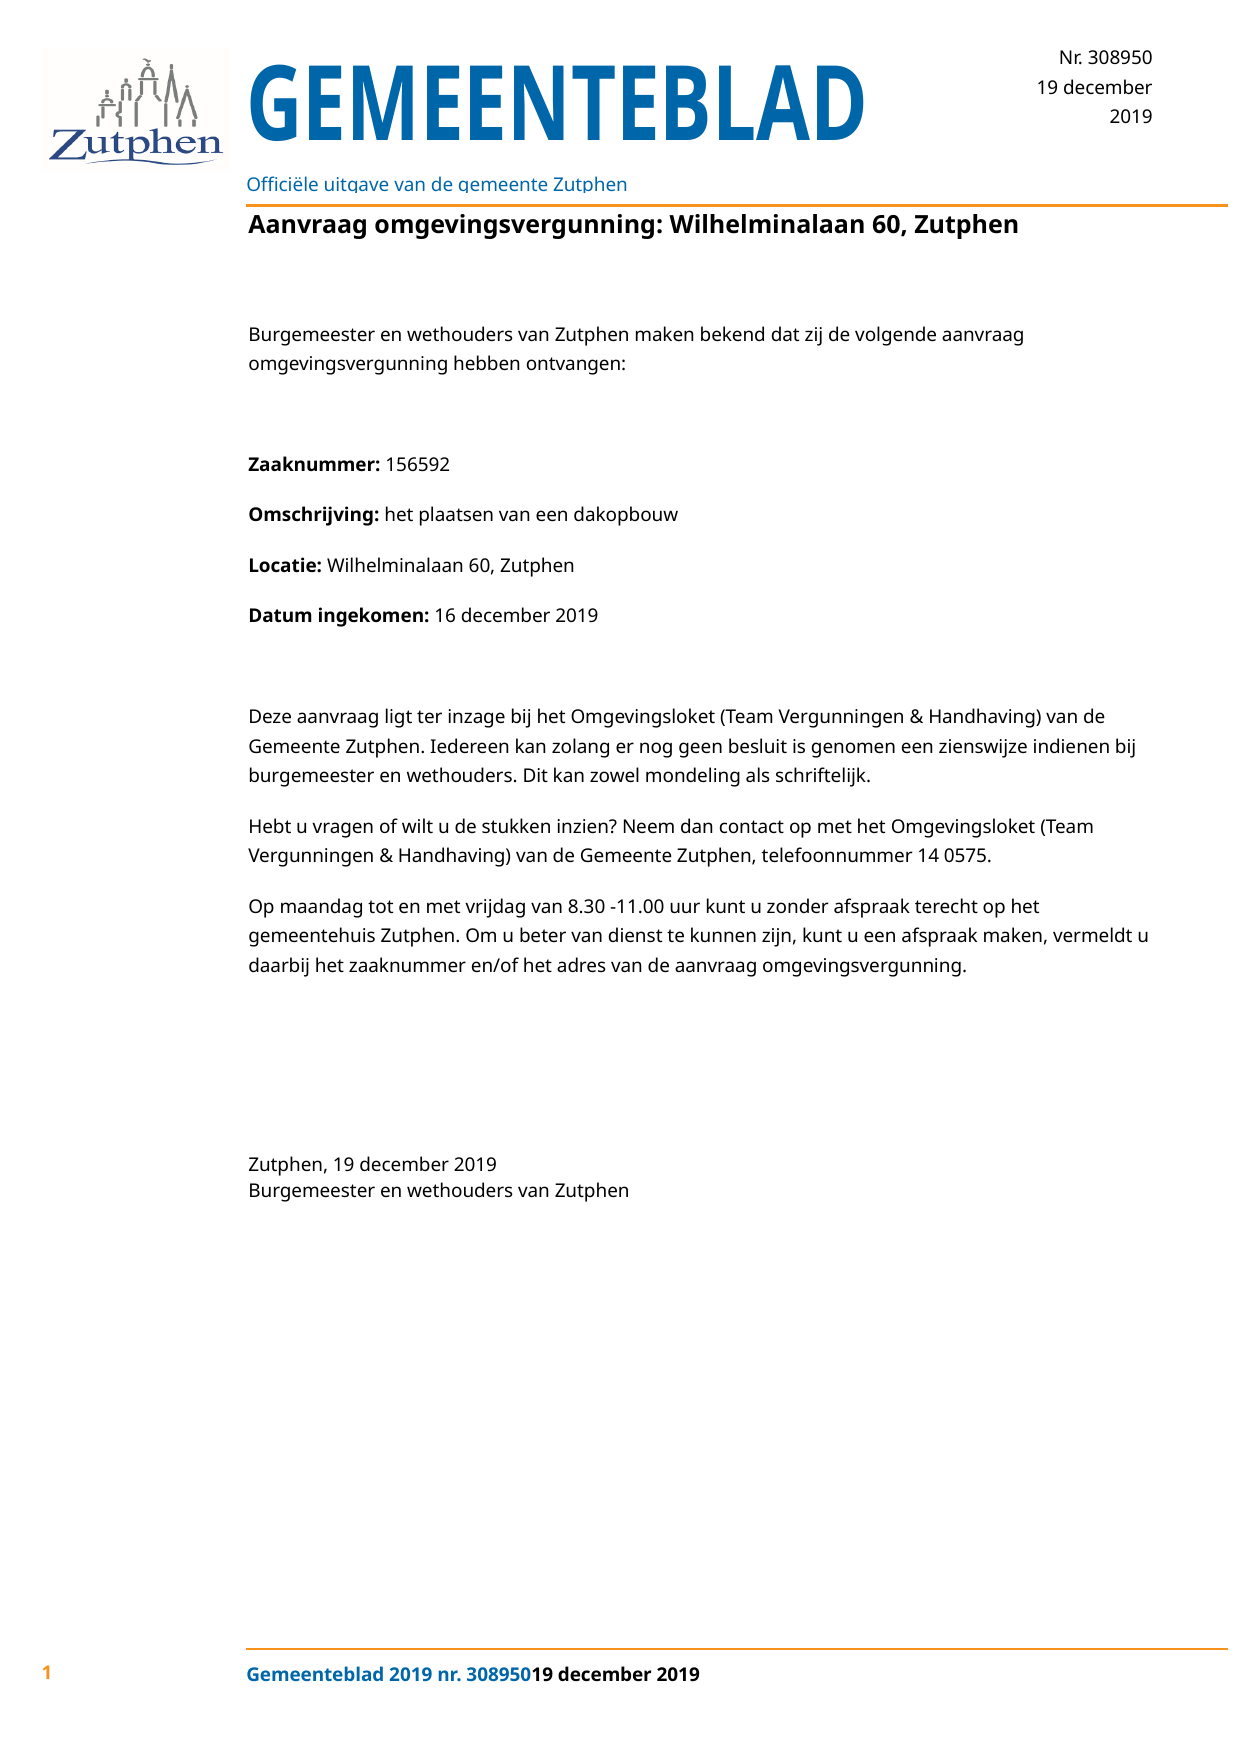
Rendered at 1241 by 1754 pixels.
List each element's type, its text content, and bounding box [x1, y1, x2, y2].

text Burgemeester en wethouders van Zutphen maken bekend dat zij de volgende aanvraag omgevingsvergunning hebben ontvangen: [248, 321, 1152, 376]
text Zaaknummer: 156592 [248, 451, 1152, 477]
text Aanvraag omgevingsvergunning: Wilhelminalaan 60, Zutphen [248, 207, 1152, 241]
text Deze aanvraag ligt ter inzage bij het Omgevingsloket (Team Vergunningen & Handhaving) van de Gemeente Zutphen. Iedereen kan zolang er nog geen besluit is genomen een zienswijze indienen bij burgemeester en wethouders. Dit kan zowel mondeling als schriftelijk. [248, 703, 1152, 788]
text Locatie: Wilhelminalaan 60, Zutphen [248, 552, 1152, 578]
text Op maandag tot en met vrijdag van 8.30 -11.00 uur kunt u zonder afspraak terecht op het gemeentehuis Zutphen. Om u beter van dienst te kunnen zijn, kunt u een afspraak maken, vermeldt u daarbij het zaaknummer en/of het adres van de aanvraag omgevingsvergunning. [248, 893, 1152, 978]
text Hebt u vragen of wilt u de stukken inzien? Neem dan contact op met het Omgevingsloket (Team Vergunningen & Handhaving) van de Gemeente Zutphen, telefoonnummer 14 0575. [248, 813, 1152, 868]
text Burgemeester en wethouders van Zutphen [248, 1177, 1152, 1202]
text Datum ingekomen: 16 december 2019 [248, 602, 1152, 628]
text Omschrijving: het plaatsen van een dakopbouw [248, 502, 1152, 527]
picture [41, 47, 231, 172]
text Zutphen, 19 december 2019 [248, 1151, 1152, 1177]
